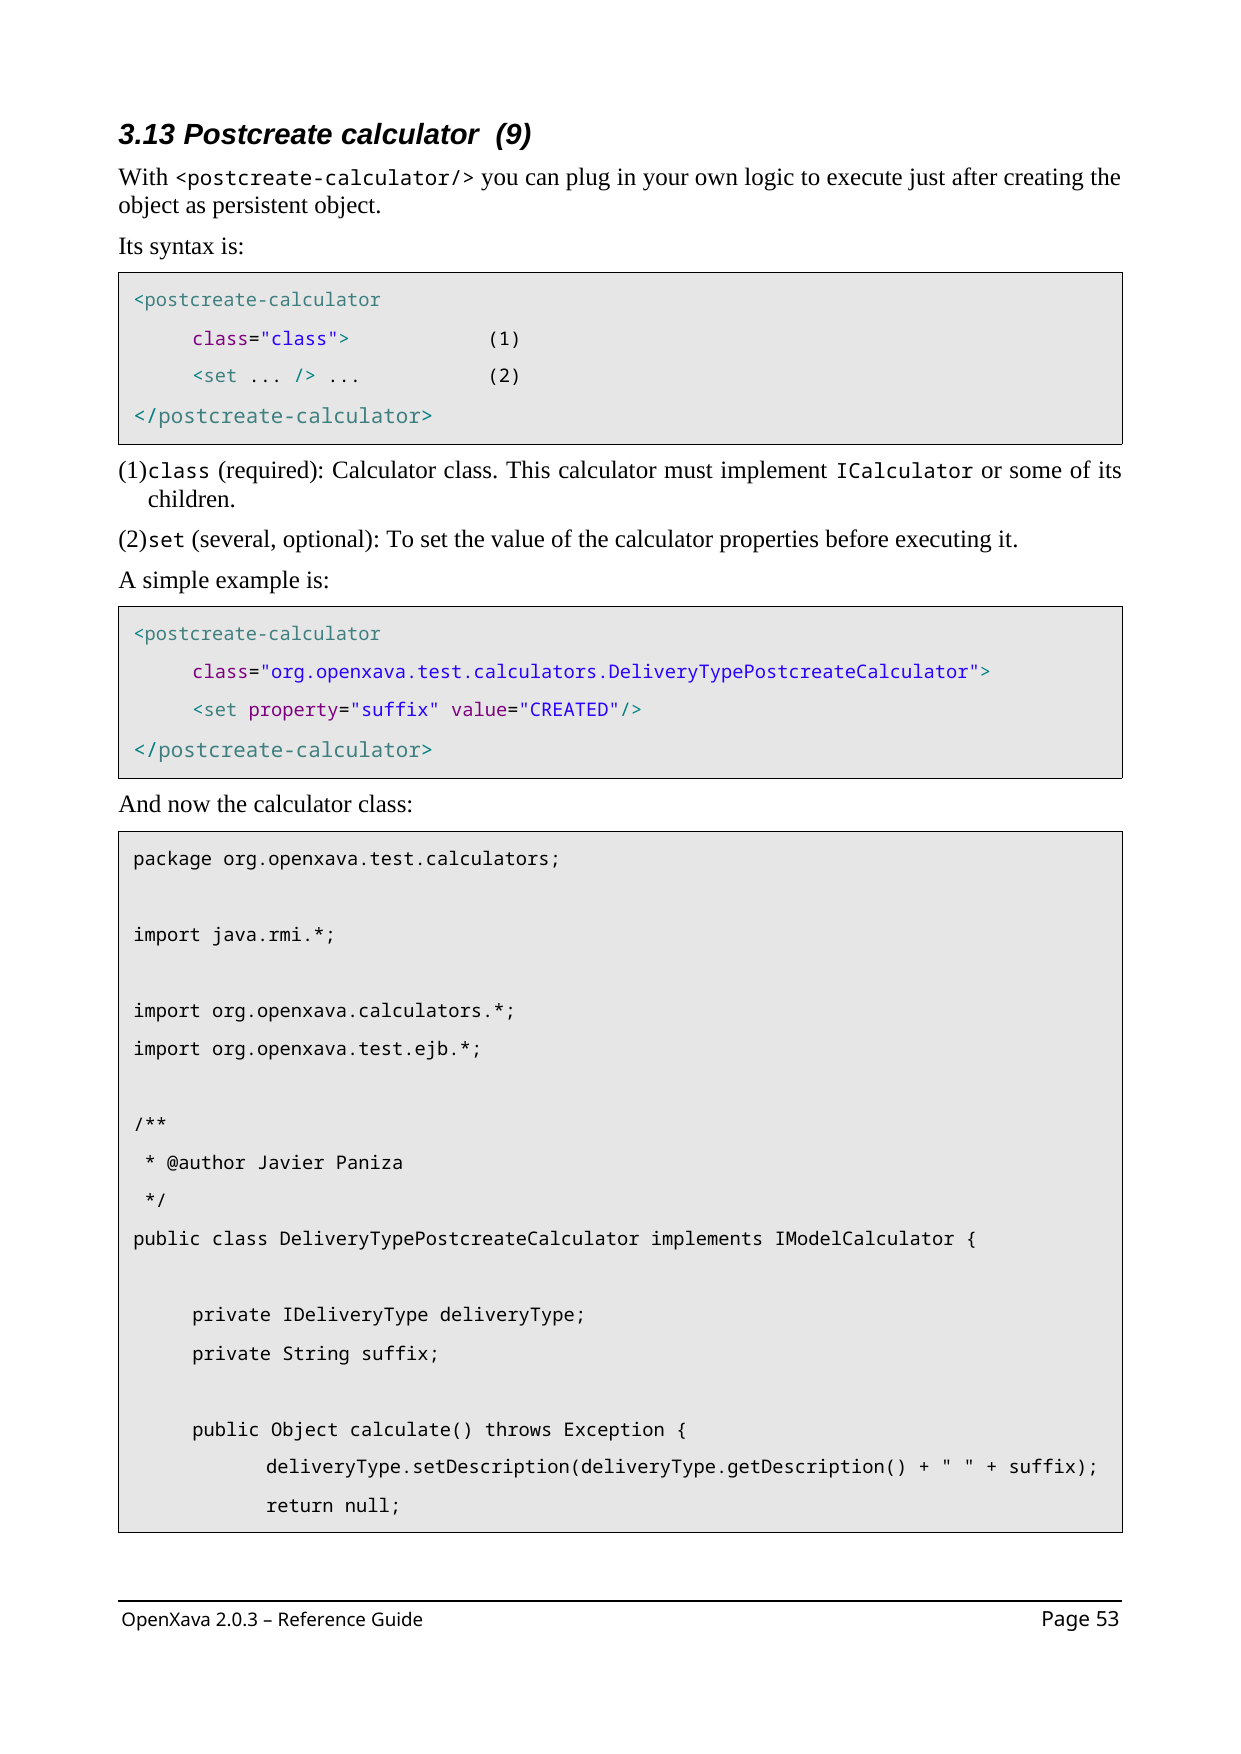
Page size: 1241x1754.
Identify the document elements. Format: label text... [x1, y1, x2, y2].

text <postcreate-calculator [119, 607, 1122, 644]
text public Object calculate() throws Exception { [119, 1401, 1122, 1439]
text <set ... /> ... (2) [119, 348, 1122, 386]
text import org.openxava.test.ejb.*; [119, 1021, 1122, 1059]
text public class DeliveryTypePostcreateCalculator implements IModelCalculator { [119, 1211, 1122, 1249]
text private IDeliveryType deliveryType; [119, 1287, 1122, 1325]
text <set property="suffix" value="CREATED"/> [119, 682, 1122, 720]
text class="class"> (1) [119, 310, 1122, 348]
text import java.rmi.*; [119, 907, 1122, 945]
text */ [119, 1173, 1122, 1211]
list class (required): Calculator class. This calculator must implement ICalculator or some of its children. [118, 457, 1122, 512]
text private String suffix; [119, 1325, 1122, 1363]
text </postcreate-calculator> [119, 386, 1122, 444]
text class="org.openxava.test.calculators.DeliveryTypePostcreateCalculator"> [119, 644, 1122, 682]
text A simple example is: [118, 566, 1122, 593]
subtitle Postcreate calculator (9) [118, 118, 1122, 151]
text <postcreate-calculator [119, 273, 1122, 310]
list set (several, optional): To set the value of the calculator properties before executing it. [118, 525, 1122, 553]
text return null; [119, 1477, 1122, 1532]
text </postcreate-calculator> [119, 720, 1122, 778]
text import org.openxava.calculators.*; [119, 983, 1122, 1021]
text package org.openxava.test.calculators; [119, 832, 1122, 869]
text With <postcreate-calculator/> you can plug in your own logic to execute just after creating the object as persistent object. [118, 163, 1122, 219]
text * @author Javier Paniza [119, 1135, 1122, 1173]
text Its syntax is: [118, 232, 1122, 259]
text deliveryType.setDescription(deliveryType.getDescription() + " " + suffix); [119, 1439, 1122, 1477]
text /** [119, 1097, 1122, 1135]
text And now the calculator class: [118, 791, 1122, 818]
